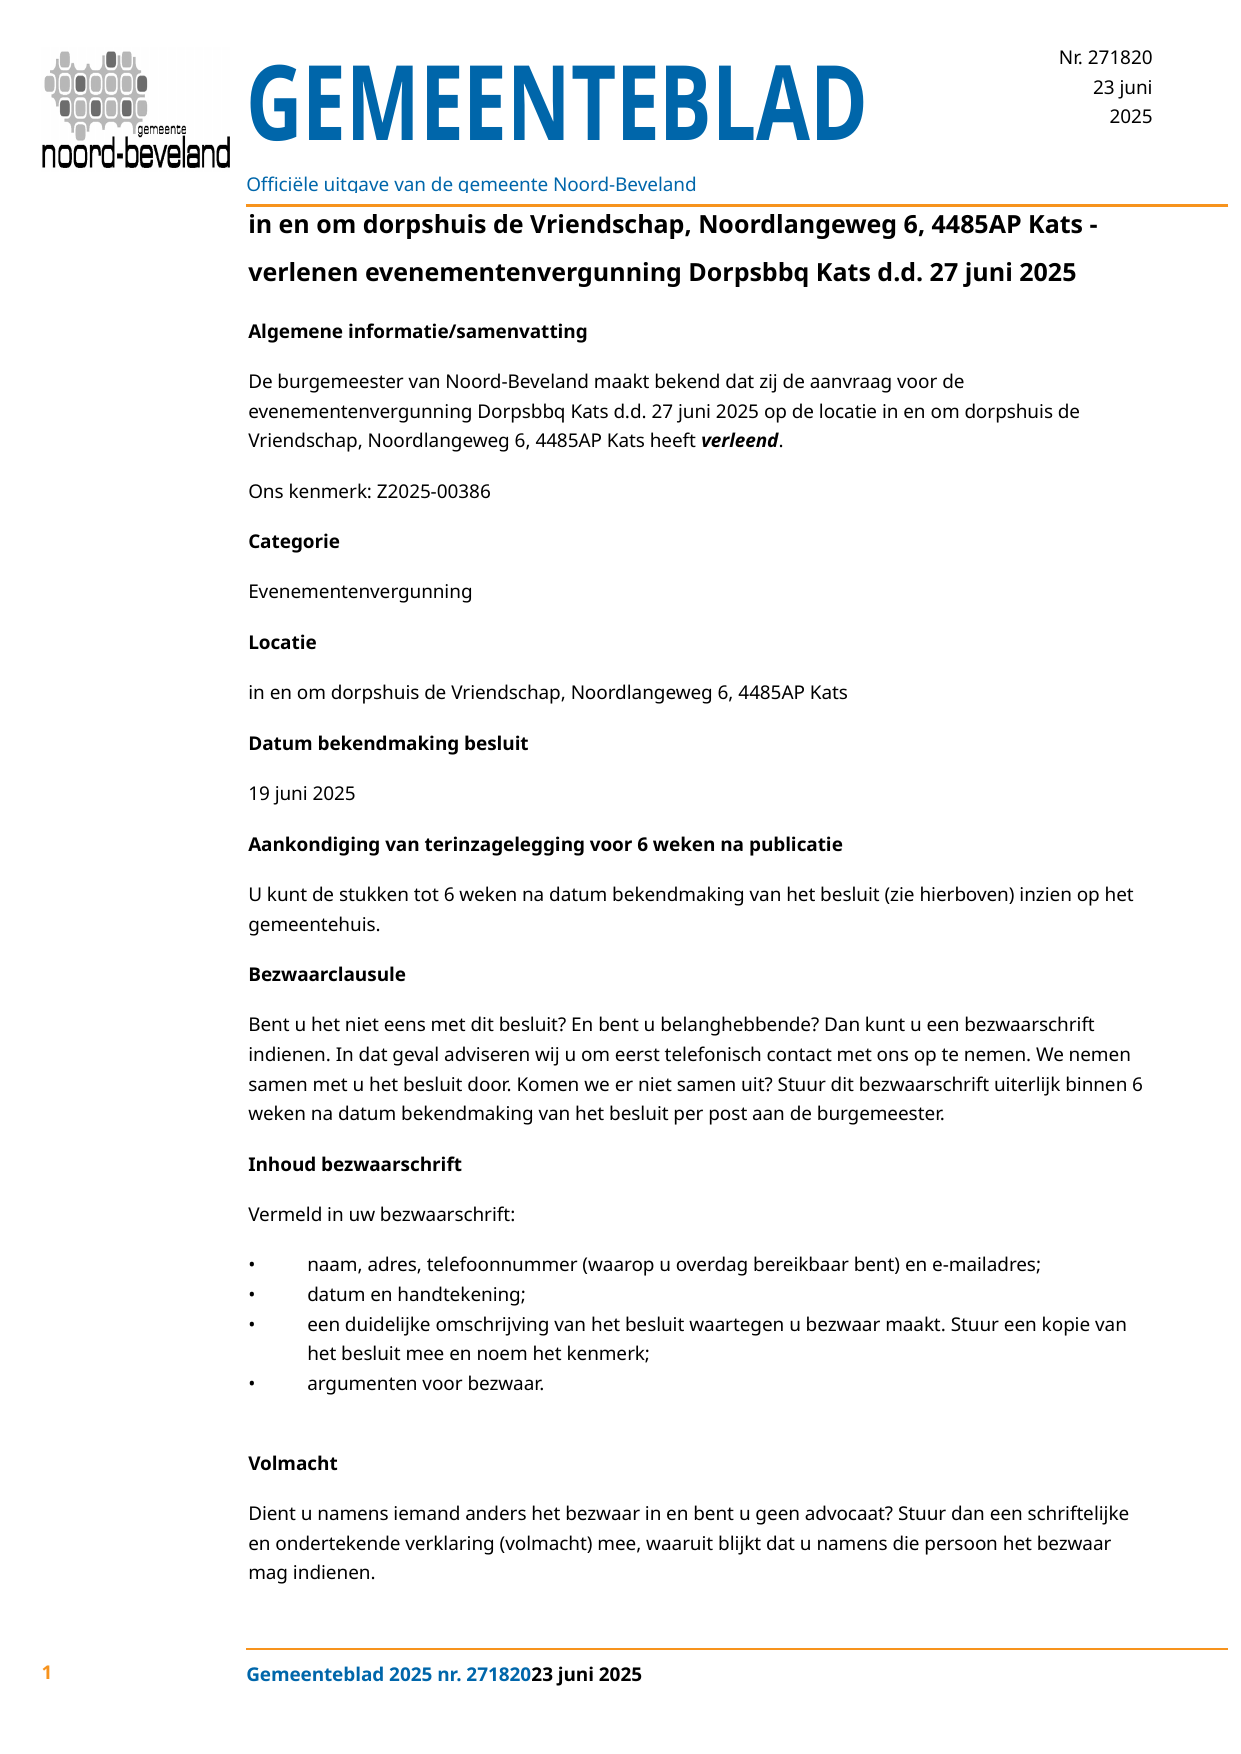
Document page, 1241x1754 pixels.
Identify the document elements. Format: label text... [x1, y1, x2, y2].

text in en om dorpshuis de Vriendschap, Noordlangeweg 6, 4485AP Kats - verlenen evenementenvergunning Dorpsbbq Kats d.d. 27 juni 2025 [248, 207, 1152, 288]
text Inhoud bezwaarschrift [248, 1151, 1152, 1177]
text Vermeld in uw bezwaarschrift: [248, 1201, 1152, 1227]
text U kunt de stukken tot 6 weken na datum bekendmaking van het besluit (zie hierboven) inzien op het gemeentehuis. [248, 881, 1152, 937]
text Volmacht [248, 1450, 1152, 1476]
text Bent u het niet eens met dit besluit? En bent u belanghebbende? Dan kunt u een bezwaarschrift indienen. In dat geval adviseren wij u om eerst telefonisch contact met ons op te nemen. We nemen samen met u het besluit door. Komen we er niet samen uit? Stuur dit bezwaarschrift uiterlijk binnen 6 weken na datum bekendmaking van het besluit per post aan de burgemeester. [248, 1012, 1152, 1126]
text Categorie [248, 528, 1152, 554]
list datum en handtekening; [248, 1281, 1152, 1307]
list een duidelijke omschrijving van het besluit waartegen u bezwaar maakt. Stuur een kopie van het besluit mee en noem het kenmerk; [248, 1311, 1152, 1366]
text in en om dorpshuis de Vriendschap, Noordlangeweg 6, 4485AP Kats [248, 679, 1152, 705]
list argumenten voor bezwaar. [248, 1370, 1152, 1396]
text Evenementenvergunning [248, 579, 1152, 604]
text Ons kenmerk: Z2025-00386 [248, 478, 1152, 504]
text Locatie [248, 629, 1152, 655]
text De burgemeester van Noord-Beveland maakt bekend dat zij de aanvraag voor de evenementenvergunning Dorpsbbq Kats d.d. 27 juni 2025 op de locatie in en om dorpshuis de Vriendschap, Noordlangeweg 6, 4485AP Kats heeft verleend. [248, 368, 1152, 453]
text Dient u namens iemand anders het bezwaar in en bent u geen advocaat? Stuur dan een schriftelijke en ondertekende verklaring (volmacht) mee, waaruit blijkt dat u namens die persoon het bezwaar mag indienen. [248, 1500, 1152, 1585]
text 19 juni 2025 [248, 780, 1152, 806]
picture [41, 47, 231, 172]
text Aankondiging van terinzagelegging voor 6 weken na publicatie [248, 831, 1152, 857]
text Bezwaarclausule [248, 961, 1152, 987]
text Algemene informatie/samenvatting [248, 318, 1152, 344]
text Datum bekendmaking besluit [248, 730, 1152, 756]
list naam, adres, telefoonnummer (waarop u overdag bereikbaar bent) en e-mailadres; [248, 1252, 1152, 1277]
